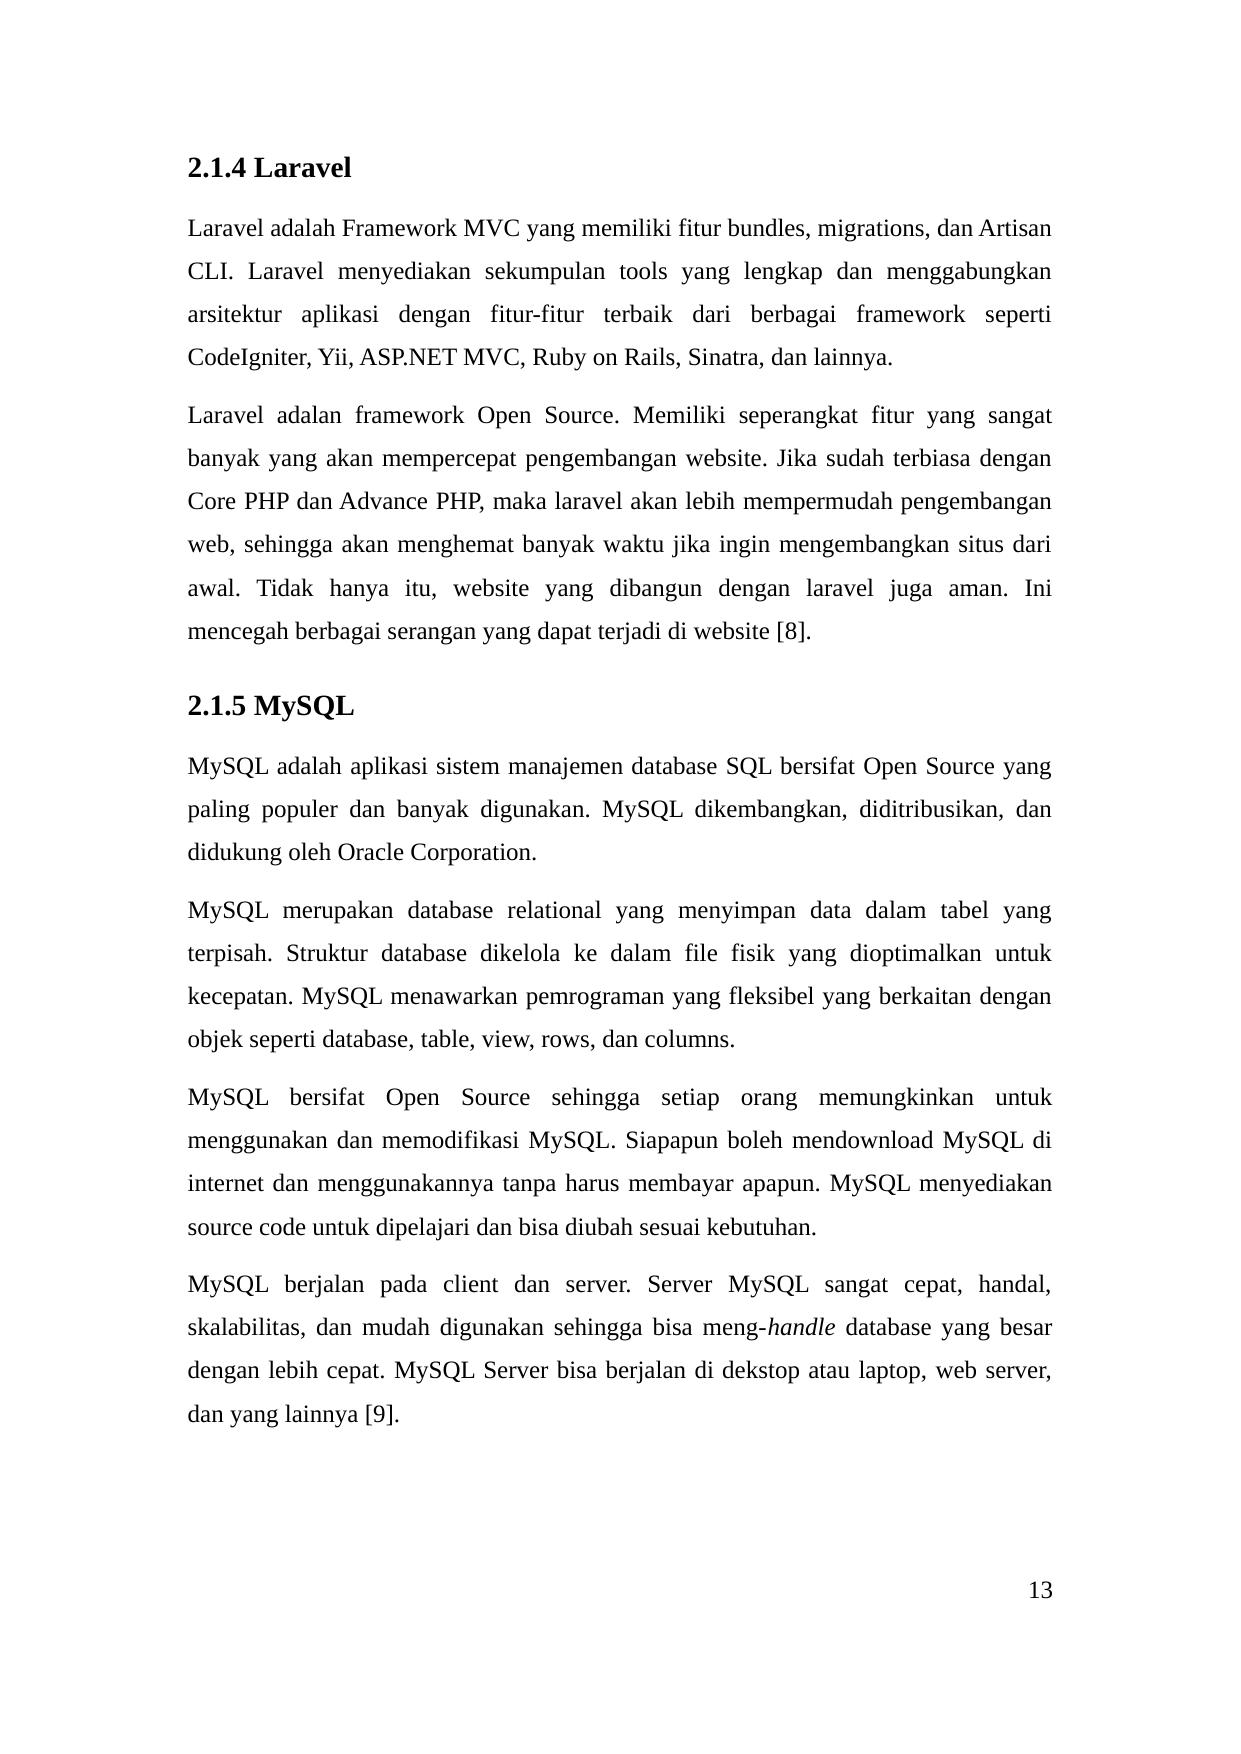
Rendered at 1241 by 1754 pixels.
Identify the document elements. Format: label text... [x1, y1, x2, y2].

subtitle MySQL [187, 688, 1053, 722]
text MySQL merupakan database relational yang menyimpan data dalam tabel yang terpisah. Struktur database dikelola ke dalam file fisik yang dioptimalkan untuk kecepatan. MySQL menawarkan pemrograman yang fleksibel yang berkaitan dengan objek seperti database, table, view, rows, dan columns. [187, 895, 1053, 1053]
text MySQL bersifat Open Source sehingga setiap orang memungkinkan untuk menggunakan dan memodifikasi MySQL. Siapapun boleh mendownload MySQL di internet dan menggunakannya tanpa harus membayar apapun. MySQL menyediakan source code untuk dipelajari dan bisa diubah sesuai kebutuhan. [187, 1082, 1053, 1240]
subtitle Laravel [187, 150, 1053, 184]
text Laravel adalah Framework MVC yang memiliki fitur bundles, migrations, dan Artisan CLI. Laravel menyediakan sekumpulan tools yang lengkap dan menggabungkan arsitektur aplikasi dengan fitur-fitur terbaik dari berbagai framework seperti CodeIgniter, Yii, ASP.NET MVC, Ruby on Rails, Sinatra, dan lainnya. [187, 213, 1053, 371]
text MySQL adalah aplikasi sistem manajemen database SQL bersifat Open Source yang paling populer dan banyak digunakan. MySQL dikembangkan, diditribusikan, dan didukung oleh Oracle Corporation. [187, 751, 1053, 866]
text Laravel adalan framework Open Source. Memiliki seperangkat fitur yang sangat banyak yang akan mempercepat pengembangan website. Jika sudah terbiasa dengan Core PHP dan Advance PHP, maka laravel akan lebih mempermudah pengembangan web, sehingga akan menghemat banyak waktu jika ingin mengembangkan situs dari awal. Tidak hanya itu, website yang dibangun dengan laravel juga aman. Ini mencegah berbagai serangan yang dapat terjadi di website [8]. [187, 400, 1053, 644]
text MySQL berjalan pada client dan server. Server MySQL sangat cepat, handal, skalabilitas, dan mudah digunakan sehingga bisa meng-handle database yang besar dengan lebih cepat. MySQL Server bisa berjalan di dekstop atau laptop, web server, dan yang lainnya [9]. [187, 1269, 1053, 1427]
